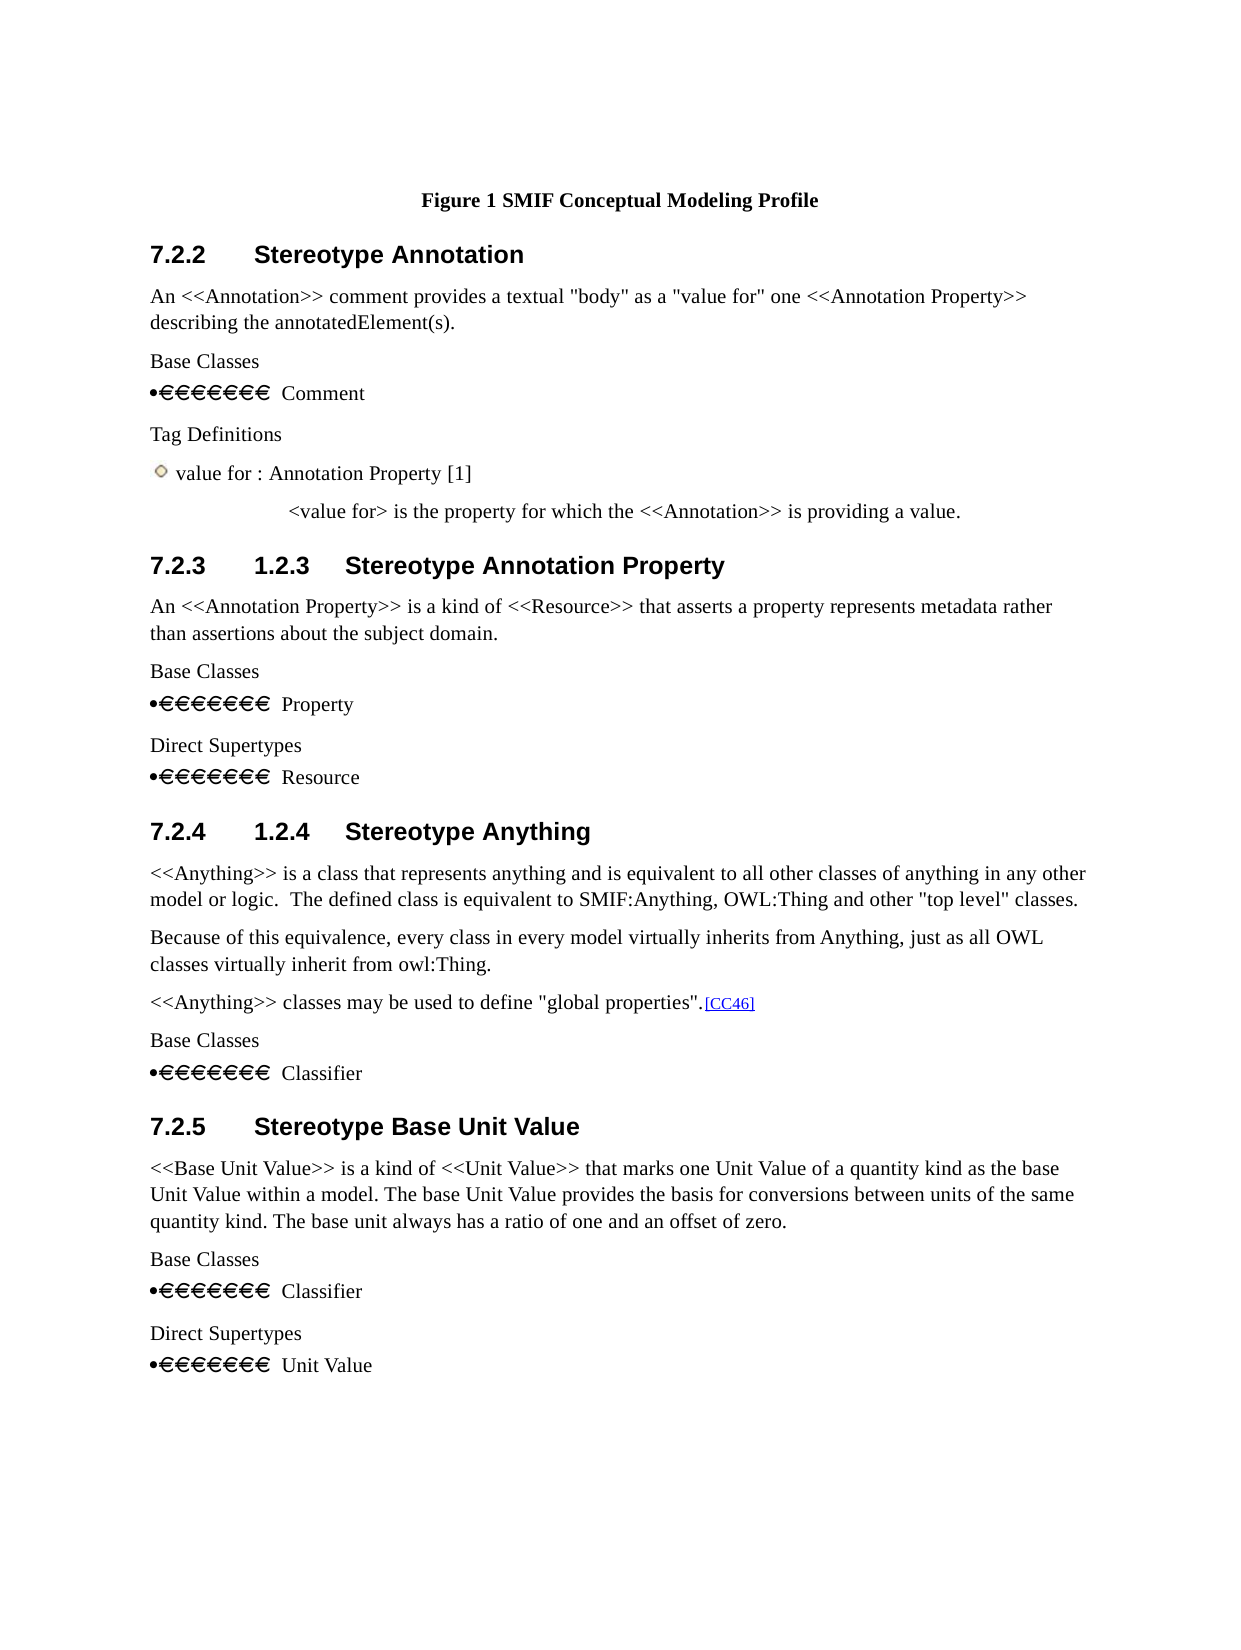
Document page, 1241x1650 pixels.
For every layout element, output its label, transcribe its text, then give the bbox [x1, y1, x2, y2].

text Base Classes [150, 1028, 1090, 1052]
text Direct Supertypes [150, 1320, 1090, 1344]
text <<Anything>> is a class that represents anything and is equivalent to all other classes of anything in any other model or logic. The defined class is equivalent to SMIF:Anything, OWL:Thing and other "top level" classes. [150, 860, 1090, 911]
text Base Classes [150, 1247, 1090, 1271]
text value for : Annotation Property [1] [150, 460, 1090, 484]
text <<Base Unit Value>> is a kind of <<Unit Value>> that marks one Unit Value of a quantity kind as the base Unit Value within a model. The base Unit Value provides the basis for conversions between units of the same quantity kind. The base unit always has a ratio of one and an offset of zero. [150, 1156, 1090, 1233]
subtitle 1.2.3 Stereotype Annotation Property [150, 551, 1090, 580]
text <<Anything>> classes may be used to define "global properties".[CC46] [150, 990, 1090, 1014]
text Figure 1 SMIF Conceptual Modeling Profile [150, 188, 1090, 212]
subtitle 1.2.4 Stereotype Anything [150, 817, 1090, 846]
text · Comment [150, 381, 1090, 405]
subtitle Stereotype Annotation [150, 240, 1090, 269]
text · Classifier [150, 1060, 1090, 1084]
text Because of this equivalence, every class in every model virtually inherits from Anything, just as all OWL classes virtually inherit from owl:Thing. [150, 925, 1090, 976]
text An <<Annotation>> comment provides a textual "body" as a "value for" one <<Annotation Property>> describing the annotatedElement(s). [150, 284, 1090, 334]
text Tag Definitions [150, 422, 1090, 446]
picture [150, 460, 170, 480]
text · Unit Value [150, 1353, 1090, 1377]
text An <<Annotation Property>> is a kind of <<Resource>> that asserts a property represents metadata rather than assertions about the subject domain. [150, 594, 1090, 645]
text · Resource [150, 765, 1090, 789]
subtitle Stereotype Base Unit Value [150, 1112, 1090, 1141]
text · Property [150, 691, 1090, 715]
text Direct Supertypes [150, 732, 1090, 756]
text <value for> is the property for which the <<Annotation>> is providing a value. [288, 499, 1090, 523]
text Base Classes [150, 348, 1090, 372]
text · Classifier [150, 1279, 1090, 1303]
text Base Classes [150, 659, 1090, 683]
